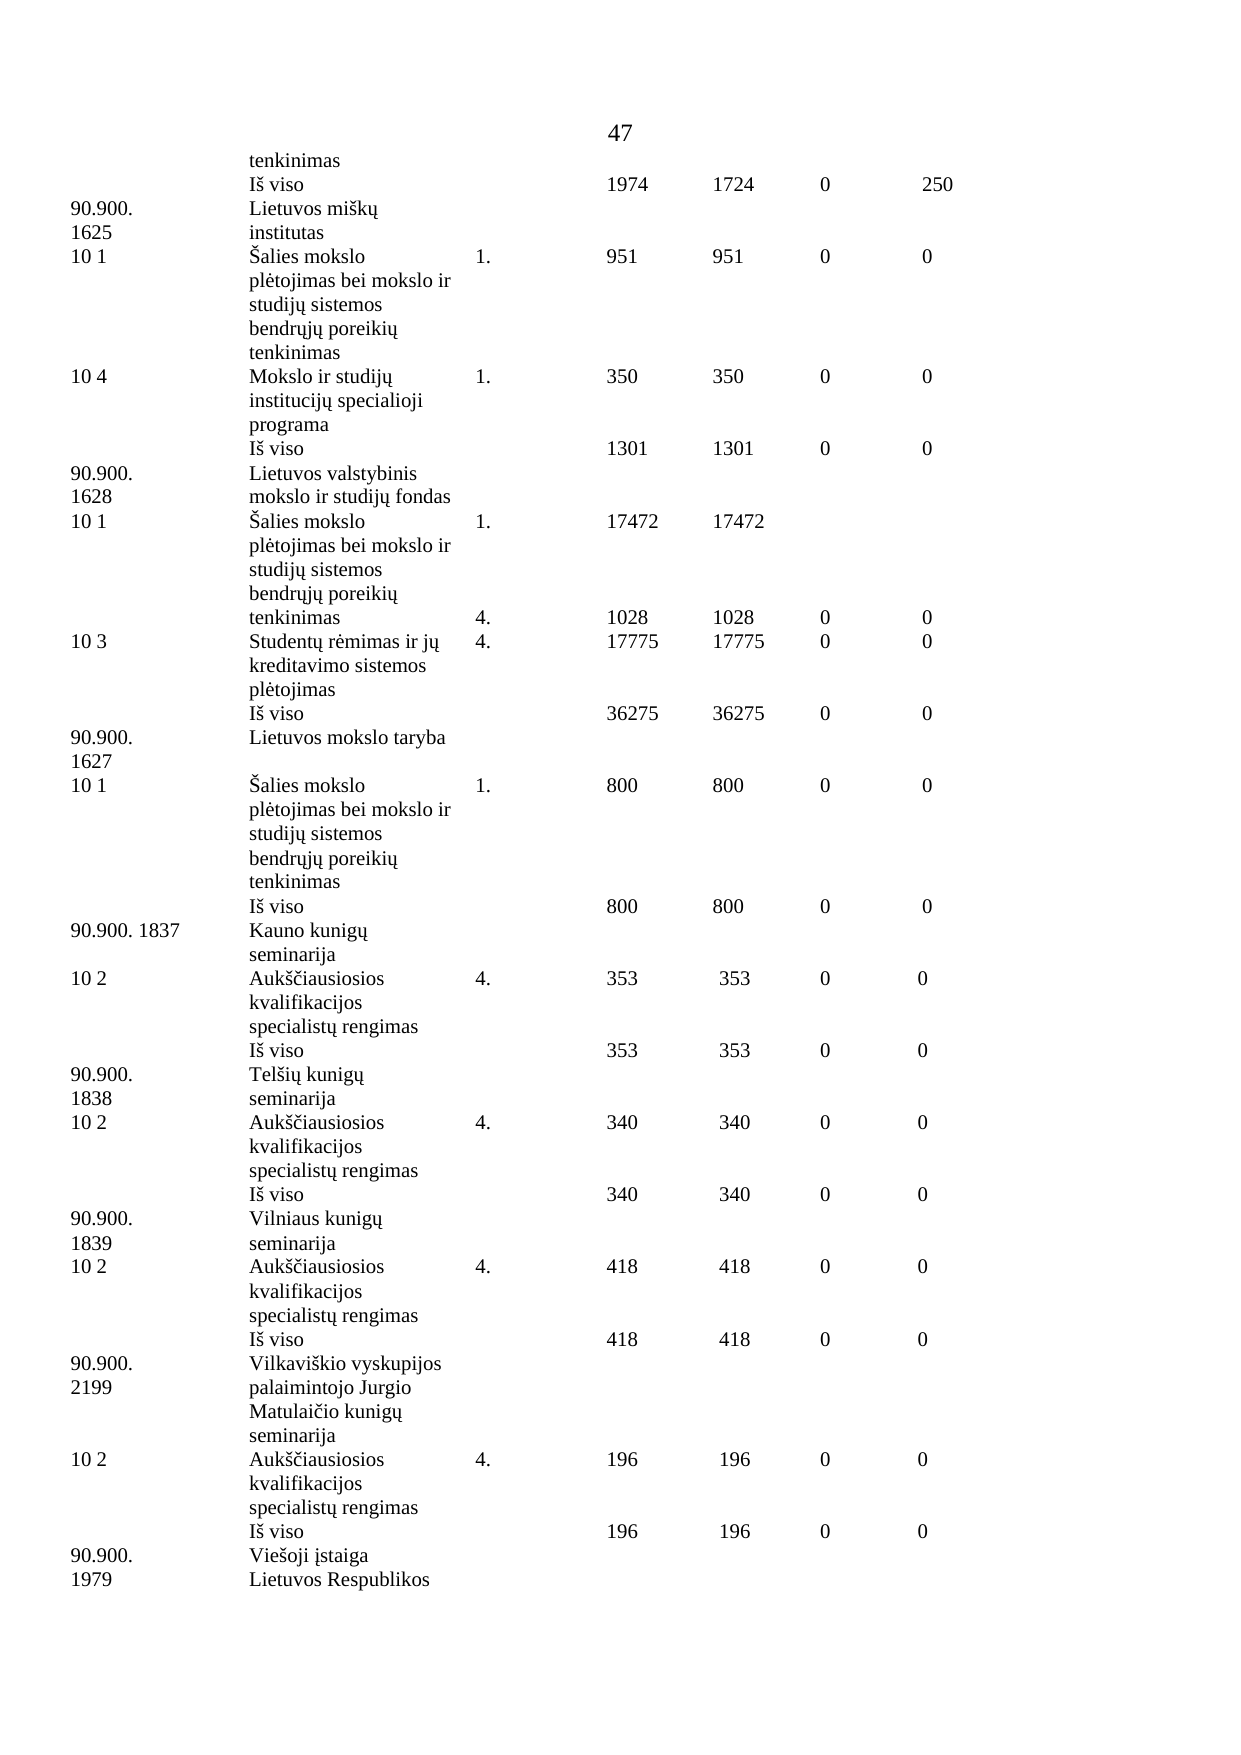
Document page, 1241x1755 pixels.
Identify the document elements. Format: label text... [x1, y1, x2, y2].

table_cell 1028 [701, 605, 809, 629]
table_cell 17472 [701, 509, 809, 605]
table_cell [708, 1230, 809, 1254]
table_cell [59, 1519, 238, 1543]
table_cell 0 [911, 244, 1064, 364]
table_cell 1627 [59, 749, 238, 773]
table_cell [595, 148, 701, 172]
table_cell [464, 172, 595, 196]
table_cell 36275 [701, 701, 809, 725]
table_cell 800 [595, 894, 701, 918]
table_cell palaimintojo Jurgio Matulaičio kunigų seminarija [238, 1375, 464, 1447]
table_cell 0 [911, 629, 1064, 701]
table_cell 196 [595, 1447, 708, 1519]
table_cell 0 [809, 1038, 906, 1062]
table_cell [911, 196, 1064, 220]
table_cell [59, 1038, 238, 1062]
table_cell [701, 485, 809, 508]
table_cell [809, 725, 911, 749]
table_cell [809, 1062, 906, 1086]
table_cell [809, 1375, 906, 1447]
table_cell [708, 1206, 809, 1230]
table_cell [595, 1086, 708, 1110]
table_cell [906, 1206, 1064, 1230]
table_cell [906, 1375, 1064, 1447]
table_cell 0 [809, 436, 911, 460]
table_cell [906, 1062, 1064, 1086]
table_cell 1979 [59, 1567, 238, 1591]
table_cell [809, 749, 911, 773]
table_cell 17775 [595, 629, 701, 701]
table_cell 10 1 [59, 509, 238, 605]
table_cell [708, 1086, 809, 1110]
table_cell 418 [595, 1255, 708, 1327]
table_cell [464, 220, 595, 244]
table_cell 418 [595, 1327, 708, 1351]
table_cell 0 [906, 1038, 1064, 1062]
table_cell [464, 436, 595, 460]
table_cell 0 [809, 1519, 906, 1543]
table_cell [906, 1086, 1064, 1110]
table_cell [464, 918, 595, 966]
table_cell [59, 701, 238, 725]
table_cell [238, 749, 464, 773]
table_cell [464, 1182, 595, 1206]
table_cell 0 [906, 1110, 1064, 1182]
table_cell 1628 [59, 485, 238, 508]
table_cell 0 [809, 894, 911, 918]
table_cell [464, 1543, 595, 1567]
table_cell 2199 [59, 1375, 238, 1447]
table_cell 0 [809, 966, 906, 1038]
table_cell [595, 196, 701, 220]
table_cell 0 [911, 894, 1064, 918]
table_cell 90.900. [59, 1543, 238, 1567]
table_cell 10 2 [59, 1255, 238, 1327]
table_cell 1839 [59, 1230, 238, 1254]
table_cell 0 [906, 1327, 1064, 1351]
table_cell [464, 1062, 595, 1086]
table_cell [708, 1062, 809, 1086]
table_cell 0 [809, 605, 911, 629]
table_cell 800 [701, 894, 809, 918]
table_cell [708, 1567, 809, 1591]
table_cell [464, 1206, 595, 1230]
table_cell [809, 220, 911, 244]
table_cell [464, 148, 595, 172]
table_cell [595, 725, 701, 749]
table_cell [906, 1351, 1064, 1375]
table_cell Vilkaviškio vyskupijos [238, 1351, 464, 1375]
table_cell Iš viso [238, 436, 464, 460]
table_cell 36275 [595, 701, 701, 725]
table_cell Lietuvos Respublikos [238, 1567, 464, 1591]
table_cell 196 [595, 1519, 708, 1543]
table_cell 353 [708, 1038, 809, 1062]
table_cell Iš viso [238, 701, 464, 725]
table_cell [464, 894, 595, 918]
table_cell [595, 1567, 708, 1591]
table_cell [464, 1038, 595, 1062]
table_cell [701, 220, 809, 244]
table_cell [464, 485, 595, 508]
table_cell 1838 [59, 1086, 238, 1110]
table_cell [464, 196, 595, 220]
table_cell [595, 1230, 708, 1254]
table_cell 800 [701, 773, 809, 893]
table_cell [809, 1567, 906, 1591]
table_cell 340 [595, 1182, 708, 1206]
table_cell 800 [595, 773, 701, 893]
table_cell [701, 749, 809, 773]
table_cell [911, 460, 1064, 484]
table_cell 90.900. [59, 1062, 238, 1086]
table_cell 10 1 [59, 773, 238, 893]
table_cell 4. [464, 1447, 595, 1519]
table_cell Mokslo ir studijų institucijų specialioji programa [238, 364, 464, 436]
table_cell [595, 1062, 708, 1086]
table_cell 0 [809, 364, 911, 436]
table_cell [59, 1182, 238, 1206]
table_cell [911, 485, 1064, 508]
table_cell [59, 148, 238, 172]
table_cell [595, 1375, 708, 1447]
table_cell Aukščiausiosios kvalifikacijos specialistų rengimas [238, 966, 464, 1038]
table_cell 0 [906, 1255, 1064, 1327]
table_cell 0 [809, 1255, 906, 1327]
table_cell [906, 918, 1064, 966]
table_cell [809, 918, 906, 966]
table_cell [59, 1327, 238, 1351]
table_cell Šalies mokslo plėtojimas bei mokslo ir studijų sistemos bendrųjų poreikių tenkinimas [238, 244, 464, 364]
table_cell 0 [809, 172, 911, 196]
table_cell Iš viso [238, 1038, 464, 1062]
table_cell tenkinimas [238, 148, 464, 172]
table_cell 17472 [595, 509, 701, 605]
table_cell [809, 196, 911, 220]
table_cell 1028 [595, 605, 701, 629]
table_cell [464, 1519, 595, 1543]
table_cell [809, 148, 911, 172]
table_cell [708, 1543, 809, 1567]
table_cell 1. [464, 364, 595, 436]
table_cell [906, 1567, 1064, 1591]
table_cell 0 [809, 1110, 906, 1182]
table_cell 0 [809, 1182, 906, 1206]
table_cell 10 2 [59, 966, 238, 1038]
table_cell 4. [464, 966, 595, 1038]
table_cell [911, 148, 1064, 172]
table_cell 0 [906, 1519, 1064, 1543]
table_cell 196 [708, 1519, 809, 1543]
table_cell [708, 918, 809, 966]
table_cell 250 [911, 172, 1064, 196]
table_cell 0 [911, 701, 1064, 725]
table_cell [809, 460, 911, 484]
table_cell [911, 509, 1064, 605]
table_cell [464, 1375, 595, 1447]
table_cell 0 [906, 966, 1064, 1038]
table_cell 0 [911, 364, 1064, 436]
table_cell [701, 725, 809, 749]
table_cell seminarija [238, 1230, 464, 1254]
table_cell [464, 1567, 595, 1591]
table_cell 0 [809, 1447, 906, 1519]
table_cell [809, 509, 911, 605]
table_cell [809, 1086, 906, 1110]
table_cell [595, 918, 708, 966]
table_cell mokslo ir studijų fondas [238, 485, 464, 508]
table_cell [595, 485, 701, 508]
table_cell tenkinimas [238, 605, 464, 629]
table_cell 418 [708, 1327, 809, 1351]
table_cell 90.900. 1837 [59, 918, 238, 966]
table_cell 418 [708, 1255, 809, 1327]
table_cell Aukščiausiosios kvalifikacijos specialistų rengimas [238, 1447, 464, 1519]
table_cell [809, 485, 911, 508]
table_cell [464, 1351, 595, 1375]
table_cell Šalies mokslo plėtojimas bei mokslo ir studijų sistemos bendrųjų poreikių [238, 509, 464, 605]
table_cell 340 [708, 1110, 809, 1182]
table_cell Vilniaus kunigų [238, 1206, 464, 1230]
table_cell 1301 [701, 436, 809, 460]
table_cell [595, 1543, 708, 1567]
table_cell institutas [238, 220, 464, 244]
table_cell 196 [708, 1447, 809, 1519]
table_cell 0 [911, 436, 1064, 460]
table_cell [911, 725, 1064, 749]
table_cell [701, 148, 809, 172]
table_cell [59, 894, 238, 918]
table_cell [464, 1327, 595, 1351]
table_cell 90.900. [59, 460, 238, 484]
table_cell 90.900. [59, 196, 238, 220]
table_cell Lietuvos miškų [238, 196, 464, 220]
table_cell [595, 220, 701, 244]
table_cell Lietuvos valstybinis [238, 460, 464, 484]
table_cell 10 1 [59, 244, 238, 364]
table_cell Iš viso [238, 1182, 464, 1206]
table_cell Iš viso [238, 894, 464, 918]
table_cell 353 [595, 966, 708, 1038]
table_cell [464, 1086, 595, 1110]
table_cell 4. [464, 605, 595, 629]
table_cell 350 [701, 364, 809, 436]
table_cell [708, 1351, 809, 1375]
table_cell Lietuvos mokslo taryba [238, 725, 464, 749]
table_cell Iš viso [238, 1519, 464, 1543]
table_cell 1301 [595, 436, 701, 460]
table_cell Kauno kunigų seminarija [238, 918, 464, 966]
table_cell 4. [464, 1255, 595, 1327]
table_cell [911, 220, 1064, 244]
table_cell 90.900. [59, 1351, 238, 1375]
table_cell 10 2 [59, 1447, 238, 1519]
table_cell 1. [464, 244, 595, 364]
table_cell 951 [595, 244, 701, 364]
table_cell 951 [701, 244, 809, 364]
table_cell Viešoji įstaiga [238, 1543, 464, 1567]
table_cell Iš viso [238, 172, 464, 196]
table_cell [906, 1543, 1064, 1567]
table_cell 17775 [701, 629, 809, 701]
table_cell 0 [809, 701, 911, 725]
table_cell 0 [906, 1447, 1064, 1519]
table_cell [708, 1375, 809, 1447]
table_cell 0 [809, 244, 911, 364]
table_cell seminarija [238, 1086, 464, 1110]
table_cell [595, 1206, 708, 1230]
table_cell [464, 1230, 595, 1254]
table_cell 10 3 [59, 629, 238, 701]
table_cell Aukščiausiosios kvalifikacijos specialistų rengimas [238, 1110, 464, 1182]
table_cell [595, 749, 701, 773]
table_cell 340 [595, 1110, 708, 1182]
table_cell 90.900. [59, 725, 238, 749]
table_cell Aukščiausiosios kvalifikacijos specialistų rengimas [238, 1255, 464, 1327]
table_cell [809, 1230, 906, 1254]
table_cell [59, 605, 238, 629]
table_cell [464, 725, 595, 749]
table_cell 353 [595, 1038, 708, 1062]
table_cell [701, 196, 809, 220]
table_cell [464, 749, 595, 773]
table_cell Studentų rėmimas ir jų kreditavimo sistemos plėtojimas [238, 629, 464, 701]
table_cell 350 [595, 364, 701, 436]
table_cell 0 [906, 1182, 1064, 1206]
table_cell 0 [911, 773, 1064, 893]
table_cell [595, 460, 701, 484]
table_cell [906, 1230, 1064, 1254]
table_cell [464, 701, 595, 725]
table_cell [59, 436, 238, 460]
table_cell Šalies mokslo plėtojimas bei mokslo ir studijų sistemos bendrųjų poreikių tenkinimas [238, 773, 464, 893]
table_cell 1724 [701, 172, 809, 196]
table_cell [809, 1351, 906, 1375]
table_cell [701, 460, 809, 484]
table_cell 340 [708, 1182, 809, 1206]
table_cell Telšių kunigų [238, 1062, 464, 1086]
table_cell 0 [911, 605, 1064, 629]
table_cell [809, 1543, 906, 1567]
table_cell 1. [464, 773, 595, 893]
table_cell Iš viso [238, 1327, 464, 1351]
table_cell 4. [464, 1110, 595, 1182]
table_cell 4. [464, 629, 595, 701]
table_cell 90.900. [59, 1206, 238, 1230]
table_cell 1. [464, 509, 595, 605]
table_cell [59, 172, 238, 196]
table_cell 0 [809, 1327, 906, 1351]
table_cell [911, 749, 1064, 773]
table_cell 0 [809, 773, 911, 893]
table_cell [464, 460, 595, 484]
table_cell 10 4 [59, 364, 238, 436]
table_cell 1974 [595, 172, 701, 196]
table_cell [809, 1206, 906, 1230]
table_cell [595, 1351, 708, 1375]
table_cell 0 [809, 629, 911, 701]
table_cell 10 2 [59, 1110, 238, 1182]
table_cell 1625 [59, 220, 238, 244]
table_cell 353 [708, 966, 809, 1038]
